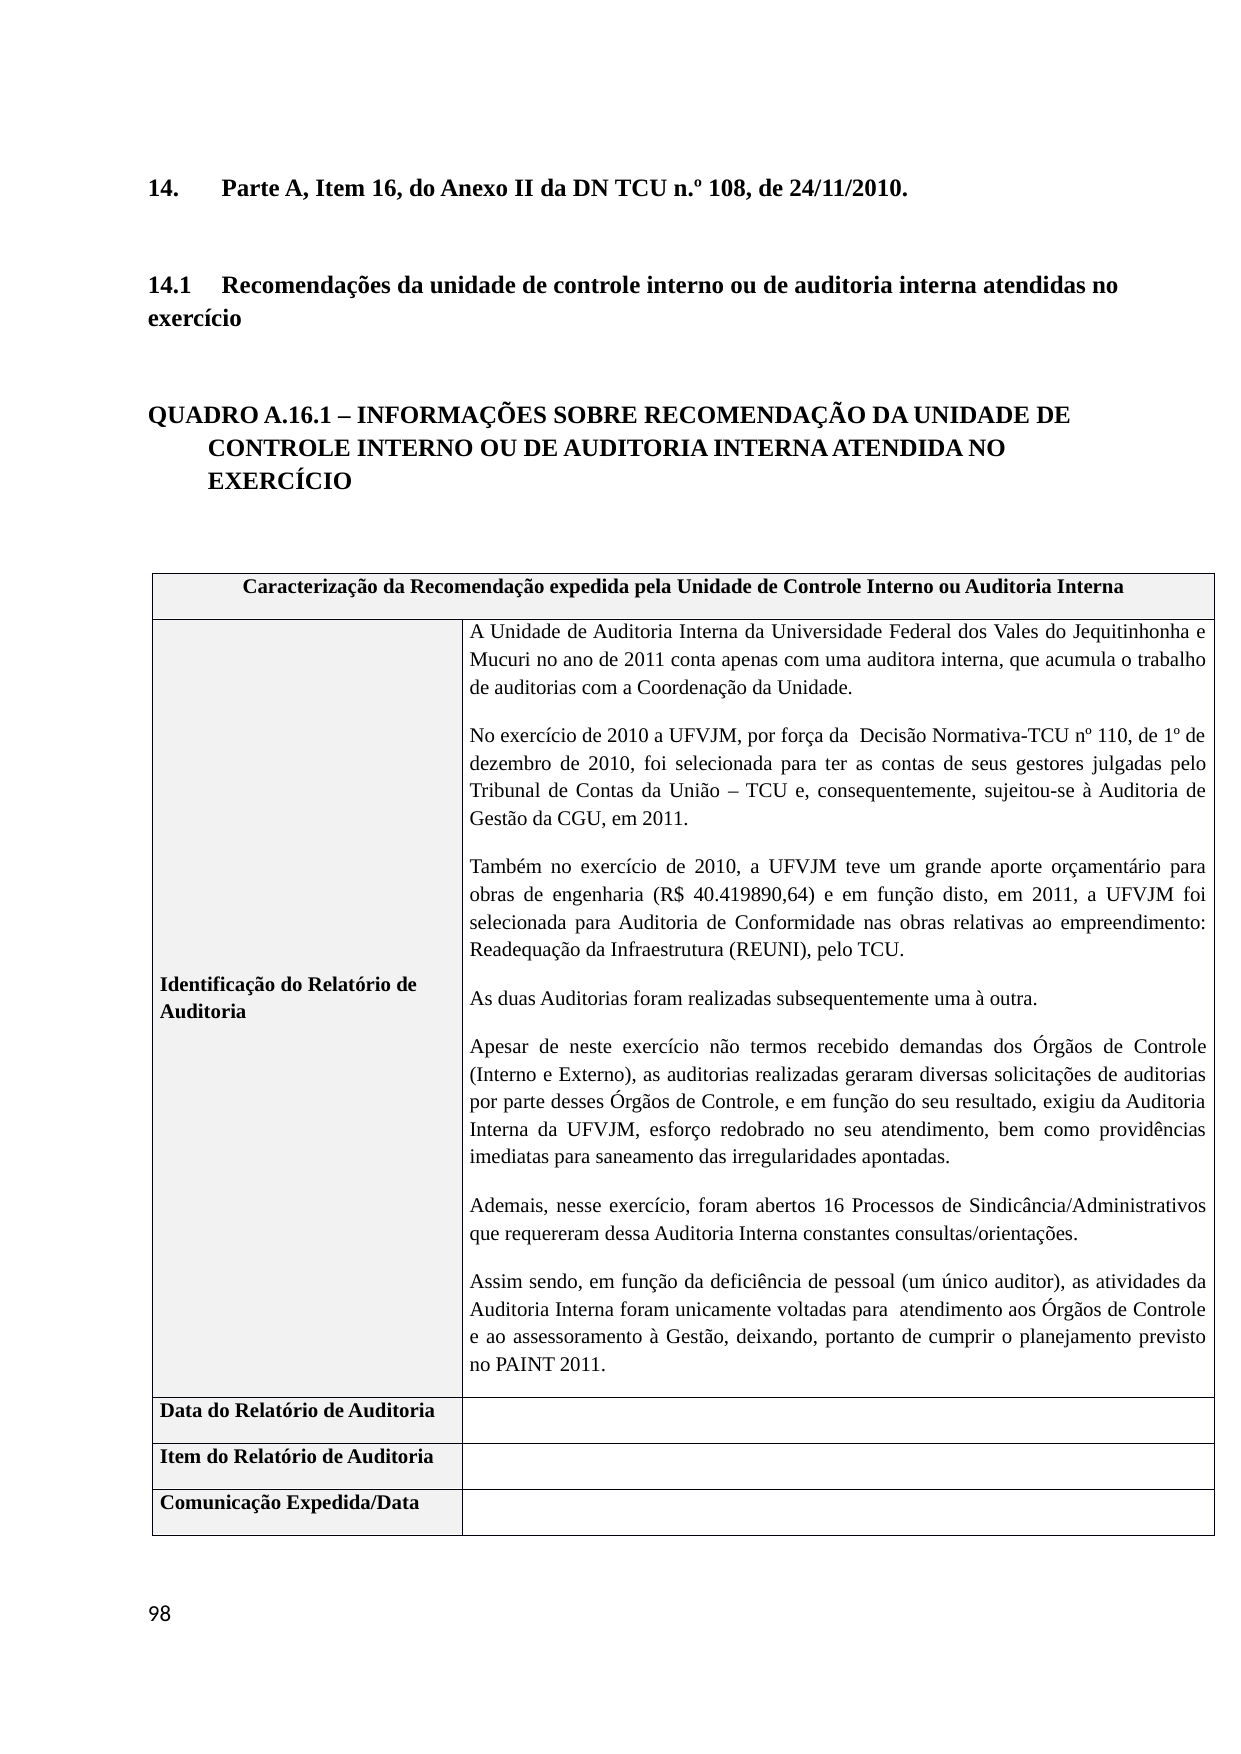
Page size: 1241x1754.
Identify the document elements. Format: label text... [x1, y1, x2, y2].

table_cell Identificação do Relatório de Auditoria [153, 620, 462, 1397]
table_cell A Unidade de Auditoria Interna da Universidade Federal dos Vales do Jequitinhonha e Mucuri no ano de 2011 conta apenas com uma auditora interna, que acumula o trabalho de auditorias com a Coordenação da Unidade. No exercício de 2010 a UFVJM, por força da Decisão Normativa-TCU nº 110, de 1º de dezembro de 2010, foi selecionada para ter as contas de seus gestores julgadas pelo Tribunal de Contas da União – TCU e, consequentemente, sujeitou-se à Auditoria de Gestão da CGU, em 2011. Também no exercício de 2010, a UFVJM teve um grande aporte orçamentário para obras de engenharia (R$ 40.419890,64) e em função disto, em 2011, a UFVJM foi selecionada para Auditoria de Conformidade nas obras relativas ao empreendimento: Readequação da Infraestrutura (REUNI), pelo TCU. As duas Auditorias foram realizadas subsequentemente uma à outra. Apesar de neste exercício não termos recebido demandas dos Órgãos de Controle (Interno e Externo), as auditorias realizadas geraram diversas solicitações de auditorias por parte desses Órgãos de Controle, e em função do seu resultado, exigiu da Auditoria Interna da UFVJM, esforço redobrado no seu atendimento, bem como providências imediatas para saneamento das irregularidades apontadas. Ademais, nesse exercício, foram abertos 16 Processos de Sindicância/Administrativos que requereram dessa Auditoria Interna constantes consultas/orientações. Assim sendo, em função da deficiência de pessoal (um único auditor), as atividades da Auditoria Interna foram unicamente voltadas para atendimento aos Órgãos de Controle e ao assessoramento à Gestão, deixando, portanto de cumprir o planejamento previsto no PAINT 2011. [463, 620, 1214, 1397]
subtitle 14.1 Recomendações da unidade de controle interno ou de auditoria interna atendidas no exercício [148, 270, 1152, 332]
subtitle 14. Parte A, Item 16, do Anexo II da DN TCU n.º 108, de 24/11/2010. [148, 173, 1152, 201]
table_cell Comunicação Expedida/Data [153, 1490, 462, 1534]
table_cell [463, 1444, 1214, 1488]
table_cell Data do Relatório de Auditoria [153, 1398, 462, 1443]
table_header Caracterização da Recomendação expedida pela Unidade de Controle Interno ou Auditoria Interna [153, 574, 1214, 618]
subtitle QUADRO A.16.1 – INFORMAÇÕES SOBRE RECOMENDAÇÃO DA UNIDADE DE CONTROLE INTERNO OU DE AUDITORIA INTERNA ATENDIDA NO EXERCÍCIO [148, 400, 1152, 561]
table_cell [463, 1490, 1214, 1534]
table_cell Item do Relatório de Auditoria [153, 1444, 462, 1488]
table_cell [463, 1398, 1214, 1443]
